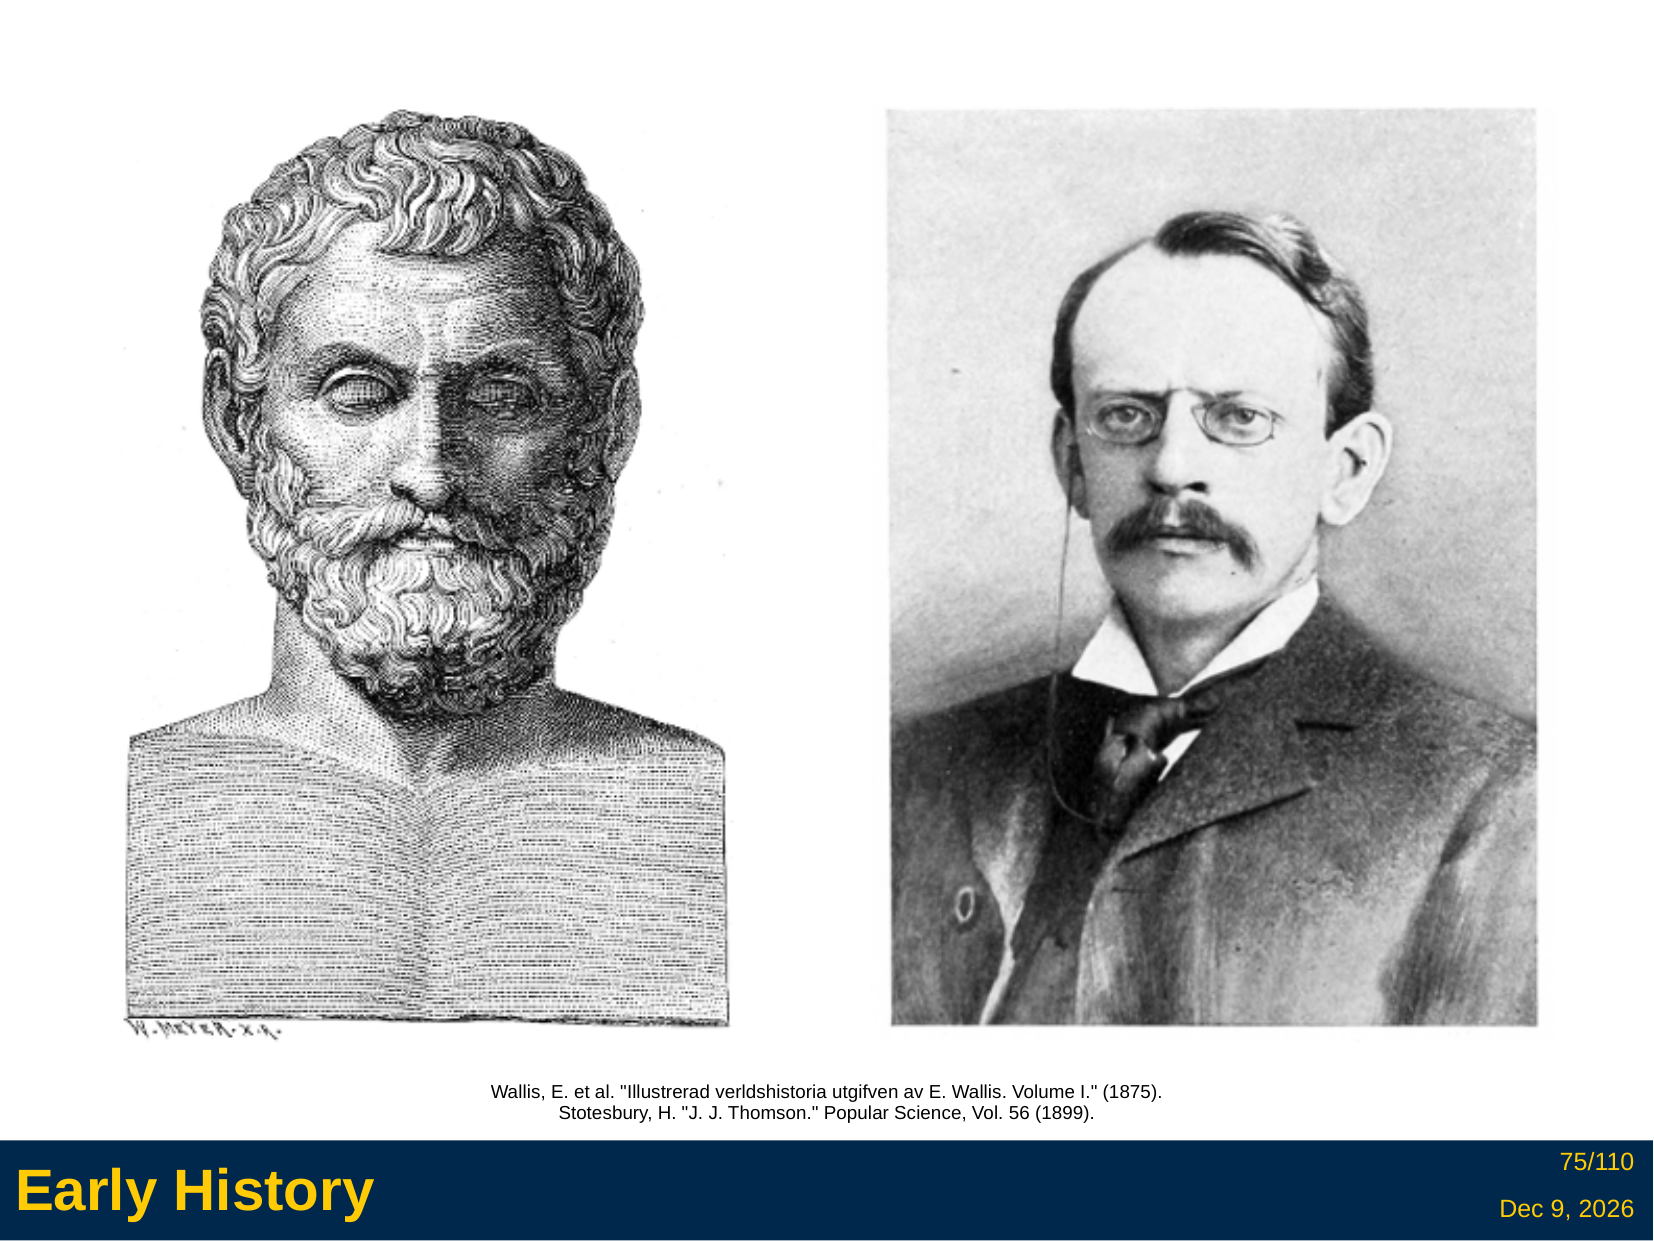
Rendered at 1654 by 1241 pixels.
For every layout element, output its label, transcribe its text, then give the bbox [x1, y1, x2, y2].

picture [871, 106, 1558, 1042]
title Early History [14, 1143, 1380, 1241]
text_box Wallis, E. et al. "Illustrerad verldshistoria utgifven av E. Wallis. Volume I." (1875). Stotesbury, H. "J. J. Thomson." Popular Science, Vol. 56 (1899). [0, 1074, 1653, 1143]
picture [120, 106, 736, 1042]
